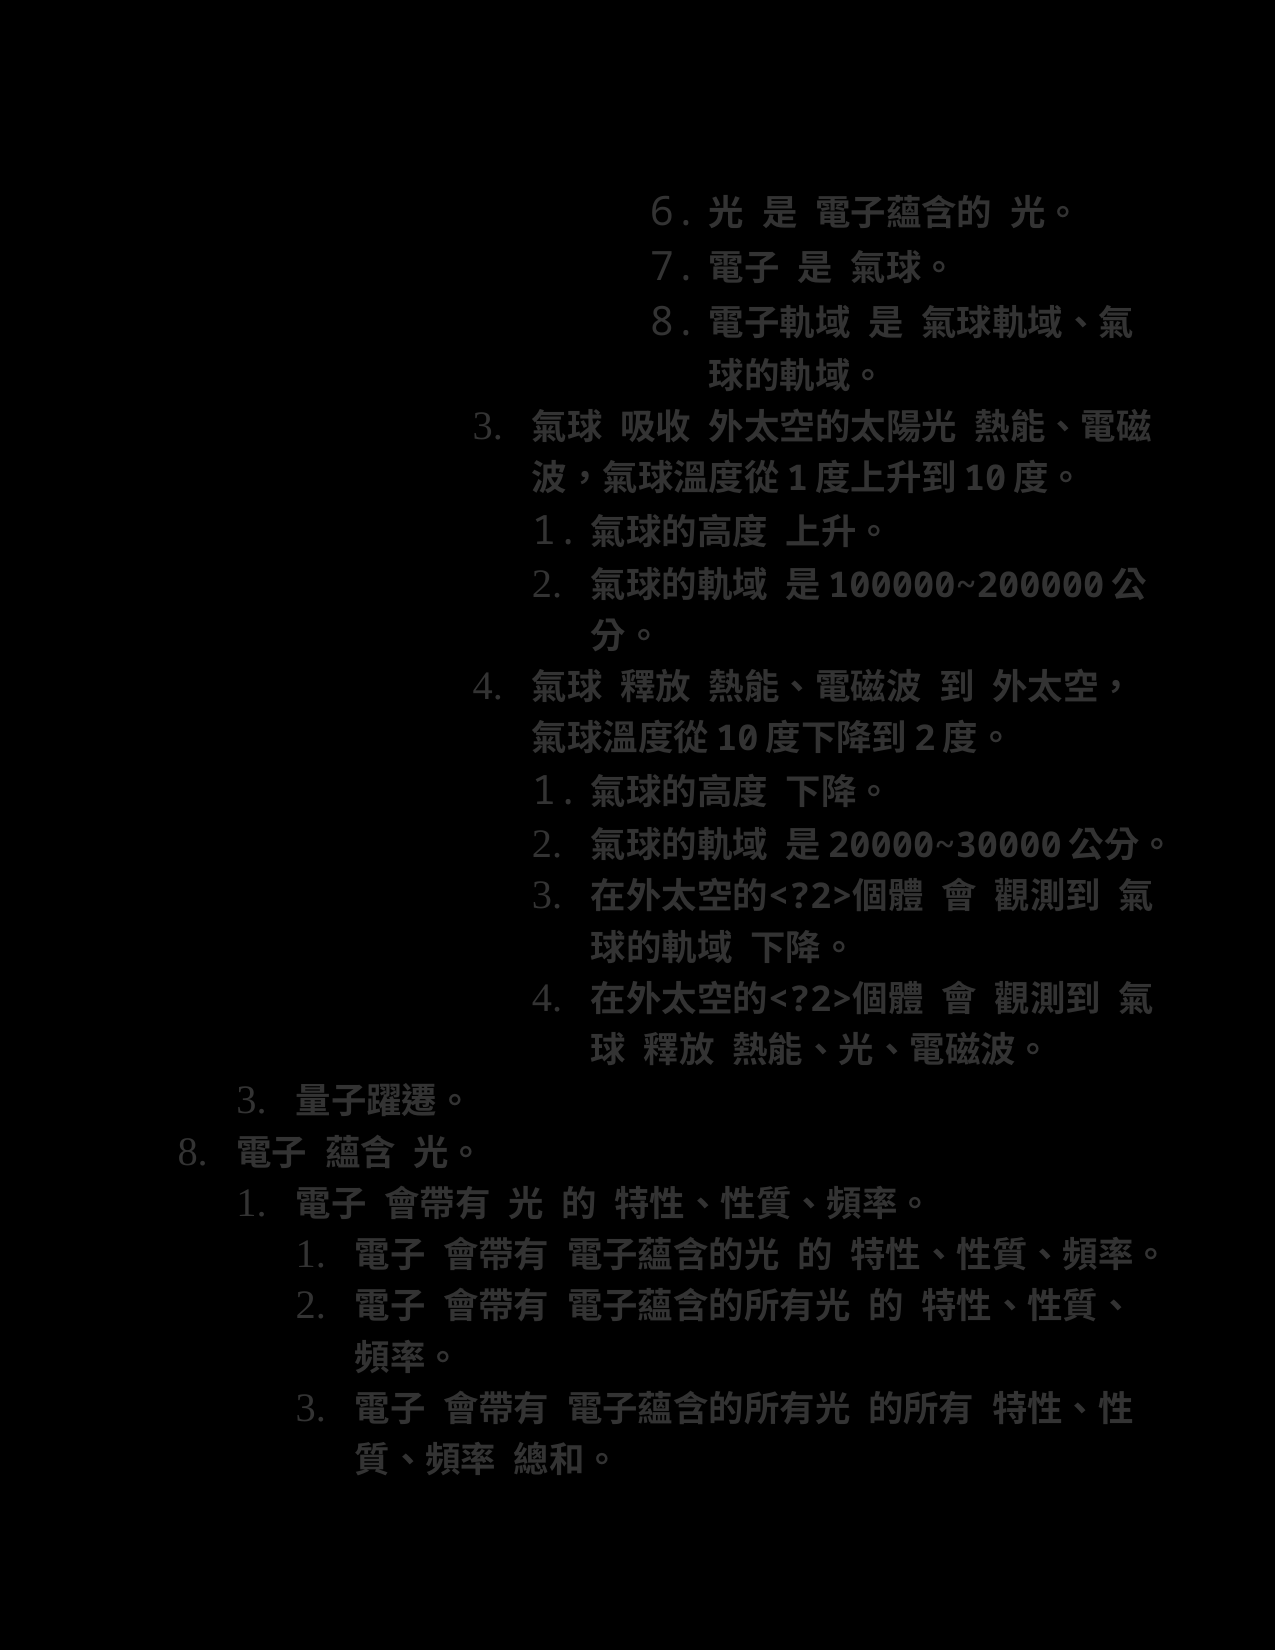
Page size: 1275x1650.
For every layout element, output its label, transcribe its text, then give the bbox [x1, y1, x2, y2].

list 氣球的軌域 是20000~30000公分。 [532, 816, 1157, 868]
list 電子 會帶有 光 的 特性、性質、頻率。 [236, 1175, 1157, 1227]
list 氣球 釋放 熱能、電磁波 到 外太空，氣球溫度從10度下降到2度。 [472, 658, 1157, 761]
list 氣球的高度 下降。 [532, 761, 1157, 816]
list 電子 蘊含 光。 [177, 1124, 1157, 1175]
list 在外太空的<?2>個體 會 觀測到 氣球 釋放 熱能、光、電磁波。 [532, 970, 1157, 1073]
list 電子 會帶有 電子蘊含的光 的 特性、性質、頻率。 [295, 1227, 1157, 1278]
list 電子 會帶有 電子蘊含的所有光 的所有 特性、性質、頻率 總和。 [295, 1380, 1157, 1483]
list 氣球的軌域 是100000~200000公分。 [532, 556, 1157, 658]
list 電子軌域 是 氣球軌域、氣球的軌域。 [649, 292, 1157, 398]
list 量子躍遷。 [236, 1073, 1157, 1124]
list 光 是 電子蘊含的 光。 [649, 182, 1157, 237]
list 氣球的高度 上升。 [532, 501, 1157, 556]
list 電子 會帶有 電子蘊含的所有光 的 特性、性質、頻率。 [295, 1278, 1157, 1380]
list 在外太空的<?2>個體 會 觀測到 氣球的軌域 下降。 [532, 868, 1157, 970]
list 氣球 吸收 外太空的太陽光 熱能、電磁波，氣球溫度從1度上升到10度。 [472, 398, 1157, 501]
list 電子 是 氣球。 [649, 237, 1157, 292]
